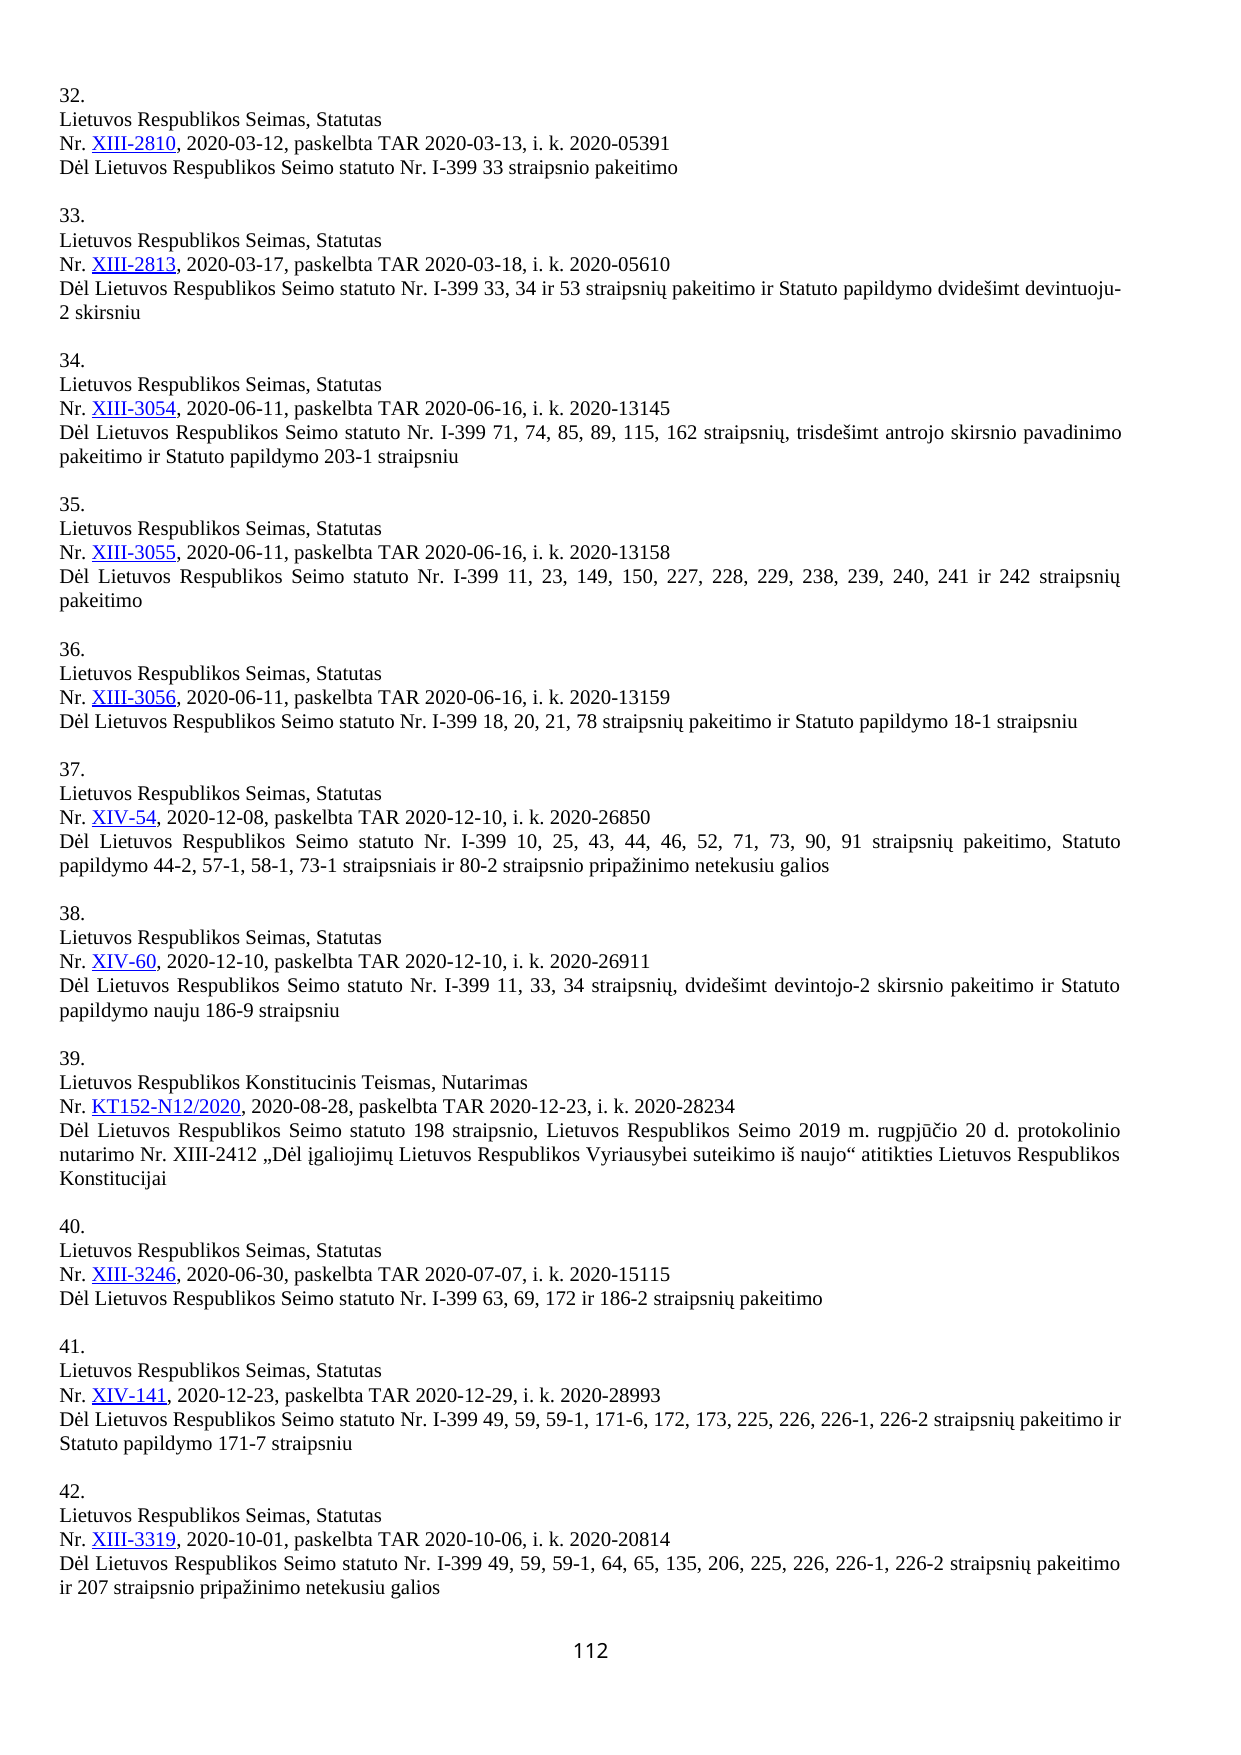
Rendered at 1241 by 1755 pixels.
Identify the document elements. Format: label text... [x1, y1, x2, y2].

text Nr. XIV-60, 2020-12-10, paskelbta TAR 2020-12-10, i. k. 2020-26911 [59, 949, 1122, 973]
text Lietuvos Respublikos Seimas, Statutas [59, 107, 1122, 131]
text 37. [59, 757, 1122, 781]
text Nr. XIV-54, 2020-12-08, paskelbta TAR 2020-12-10, i. k. 2020-26850 [59, 805, 1122, 829]
text 39. [59, 1046, 1122, 1070]
text Nr. XIII-3056, 2020-06-11, paskelbta TAR 2020-06-16, i. k. 2020-13159 [59, 685, 1122, 709]
text Dėl Lietuvos Respublikos Seimo statuto Nr. I-399 18, 20, 21, 78 straipsnių pakeitimo ir Statuto papildymo 18-1 straipsniu [59, 709, 1122, 733]
text 38. [59, 901, 1122, 925]
text 32. [59, 83, 1122, 107]
text 40. [59, 1214, 1122, 1238]
text Lietuvos Respublikos Seimas, Statutas [59, 516, 1122, 540]
text Nr. XIII-3319, 2020-10-01, paskelbta TAR 2020-10-06, i. k. 2020-20814 [59, 1527, 1122, 1551]
text Dėl Lietuvos Respublikos Seimo statuto 198 straipsnio, Lietuvos Respublikos Seimo 2019 m. rugpjūčio 20 d. protokolinio nutarimo Nr. XIII-2412 „Dėl įgaliojimų Lietuvos Respublikos Vyriausybei suteikimo iš naujo“ atitikties Lietuvos Respublikos Konstitucijai [59, 1118, 1122, 1190]
text Dėl Lietuvos Respublikos Seimo statuto Nr. I-399 33, 34 ir 53 straipsnių pakeitimo ir Statuto papildymo dvidešimt devintuoju-2 skirsniu [59, 276, 1122, 324]
text Dėl Lietuvos Respublikos Seimo statuto Nr. I-399 11, 23, 149, 150, 227, 228, 229, 238, 239, 240, 241 ir 242 straipsnių pakeitimo [59, 564, 1122, 612]
text 34. [59, 348, 1122, 372]
text Dėl Lietuvos Respublikos Seimo statuto Nr. I-399 63, 69, 172 ir 186-2 straipsnių pakeitimo [59, 1286, 1122, 1310]
text Dėl Lietuvos Respublikos Seimo statuto Nr. I-399 11, 33, 34 straipsnių, dvidešimt devintojo-2 skirsnio pakeitimo ir Statuto papildymo nauju 186-9 straipsniu [59, 973, 1122, 1022]
text Nr. KT152-N12/2020, 2020-08-28, paskelbta TAR 2020-12-23, i. k. 2020-28234 [59, 1094, 1122, 1118]
text Lietuvos Respublikos Seimas, Statutas [59, 227, 1122, 252]
text Lietuvos Respublikos Seimas, Statutas [59, 781, 1122, 805]
text 36. [59, 637, 1122, 661]
text Lietuvos Respublikos Seimas, Statutas [59, 661, 1122, 685]
text Lietuvos Respublikos Seimas, Statutas [59, 1503, 1122, 1527]
text Nr. XIII-3055, 2020-06-11, paskelbta TAR 2020-06-16, i. k. 2020-13158 [59, 540, 1122, 564]
text Nr. XIII-2810, 2020-03-12, paskelbta TAR 2020-03-13, i. k. 2020-05391 [59, 131, 1122, 155]
text Dėl Lietuvos Respublikos Seimo statuto Nr. I-399 10, 25, 43, 44, 46, 52, 71, 73, 90, 91 straipsnių pakeitimo, Statuto papildymo 44-2, 57-1, 58-1, 73-1 straipsniais ir 80-2 straipsnio pripažinimo netekusiu galios [59, 829, 1122, 877]
text 41. [59, 1334, 1122, 1358]
text Nr. XIII-2813, 2020-03-17, paskelbta TAR 2020-03-18, i. k. 2020-05610 [59, 252, 1122, 276]
text Lietuvos Respublikos Konstitucinis Teismas, Nutarimas [59, 1070, 1122, 1094]
text Nr. XIII-3054, 2020-06-11, paskelbta TAR 2020-06-16, i. k. 2020-13145 [59, 396, 1122, 420]
text 35. [59, 492, 1122, 516]
text Lietuvos Respublikos Seimas, Statutas [59, 925, 1122, 949]
text Lietuvos Respublikos Seimas, Statutas [59, 372, 1122, 396]
text Dėl Lietuvos Respublikos Seimo statuto Nr. I-399 49, 59, 59-1, 171-6, 172, 173, 225, 226, 226-1, 226-2 straipsnių pakeitimo ir Statuto papildymo 171-7 straipsniu [59, 1407, 1122, 1455]
text Dėl Lietuvos Respublikos Seimo statuto Nr. I-399 49, 59, 59-1, 64, 65, 135, 206, 225, 226, 226-1, 226-2 straipsnių pakeitimo ir 207 straipsnio pripažinimo netekusiu galios [59, 1551, 1122, 1599]
text Lietuvos Respublikos Seimas, Statutas [59, 1358, 1122, 1382]
text Nr. XIV-141, 2020-12-23, paskelbta TAR 2020-12-29, i. k. 2020-28993 [59, 1382, 1122, 1407]
text Nr. XIII-3246, 2020-06-30, paskelbta TAR 2020-07-07, i. k. 2020-15115 [59, 1262, 1122, 1286]
text 42. [59, 1479, 1122, 1503]
text Dėl Lietuvos Respublikos Seimo statuto Nr. I-399 33 straipsnio pakeitimo [59, 155, 1122, 179]
text 33. [59, 203, 1122, 227]
text Dėl Lietuvos Respublikos Seimo statuto Nr. I-399 71, 74, 85, 89, 115, 162 straipsnių, trisdešimt antrojo skirsnio pavadinimo pakeitimo ir Statuto papildymo 203-1 straipsniu [59, 420, 1122, 468]
text Lietuvos Respublikos Seimas, Statutas [59, 1238, 1122, 1262]
